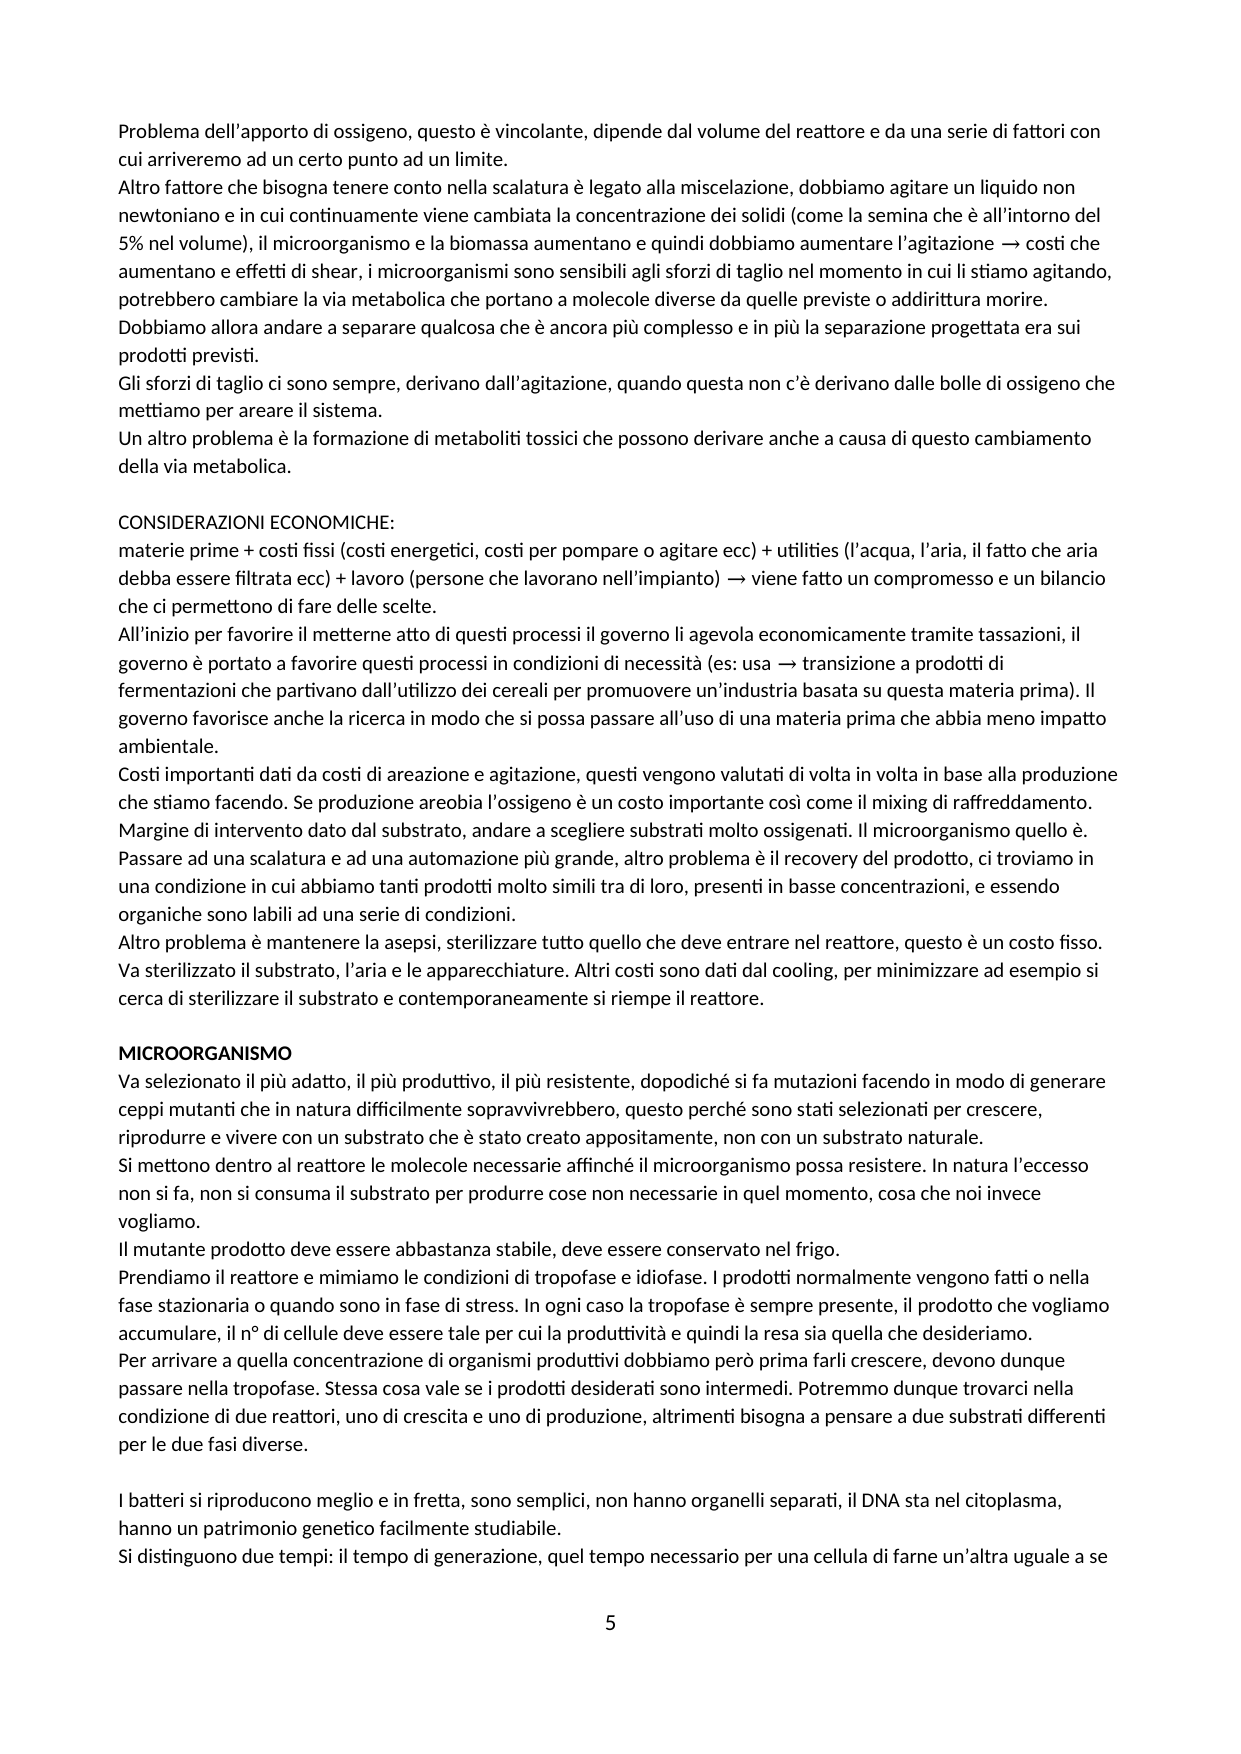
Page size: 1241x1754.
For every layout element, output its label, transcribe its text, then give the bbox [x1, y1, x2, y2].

text Problema dell’apporto di ossigeno, questo è vincolante, dipende dal volume del reattore e da una serie di fattori con cui arriveremo ad un certo punto ad un limite. Altro fattore che bisogna tenere conto nella scalatura è legato alla miscelazione, dobbiamo agitare un liquido non newtoniano e in cui continuamente viene cambiata la concentrazione dei solidi (come la semina che è all’intorno del 5% nel volume), il microorganismo e la biomassa aumentano e quindi dobbiamo aumentare l’agitazione → costi che aumentano e effetti di shear, i microorganismi sono sensibili agli sforzi di taglio nel momento in cui li stiamo agitando, potrebbero cambiare la via metabolica che portano a molecole diverse da quelle previste o addirittura morire. Dobbiamo allora andare a separare qualcosa che è ancora più complesso e in più la separazione progettata era sui prodotti previsti. Gli sforzi di taglio ci sono sempre, derivano dall’agitazione, quando questa non c’è derivano dalle bolle di ossigeno che mettiamo per areare il sistema. Un altro problema è la formazione di metaboliti tossici che possono derivare anche a causa di questo cambiamento della via metabolica. CONSIDERAZIONI ECONOMICHE: materie prime + costi fissi (costi energetici, costi per pompare o agitare ecc) + utilities (l’acqua, l’aria, il fatto che aria debba essere filtrata ecc) + lavoro (persone che lavorano nell’impianto) → viene fatto un compromesso e un bilancio che ci permettono di fare delle scelte. All’inizio per favorire il metterne atto di questi processi il governo li agevola economicamente tramite tassazioni, il governo è portato a favorire questi processi in condizioni di necessità (es: usa → transizione a prodotti di fermentazioni che partivano dall’utilizzo dei cereali per promuovere un’industria basata su questa materia prima). Il governo favorisce anche la ricerca in modo che si possa passare all’uso di una materia prima che abbia meno impatto ambientale. Costi importanti dati da costi di areazione e agitazione, questi vengono valutati di volta in volta in base alla produzione che stiamo facendo. Se produzione areobia l’ossigeno è un costo importante così come il mixing di raffreddamento. Margine di intervento dato dal substrato, andare a scegliere substrati molto ossigenati. Il microorganismo quello è. Passare ad una scalatura e ad una automazione più grande, altro problema è il recovery del prodotto, ci troviamo in una condizione in cui abbiamo tanti prodotti molto simili tra di loro, presenti in basse concentrazioni, e essendo organiche sono labili ad una serie di condizioni. Altro problema è mantenere la asepsi, sterilizzare tutto quello che deve entrare nel reattore, questo è un costo fisso. Va sterilizzato il substrato, l’aria e le apparecchiature. Altri costi sono dati dal cooling, per minimizzare ad esempio si cerca di sterilizzare il substrato e contemporaneamente si riempe il reattore. MICROORGANISMO Va selezionato il più adatto, il più produttivo, il più resistente, dopodiché si fa mutazioni facendo in modo di generare ceppi mutanti che in natura difficilmente sopravvivrebbero, questo perché sono stati selezionati per crescere, riprodurre e vivere con un substrato che è stato creato appositamente, non con un substrato naturale. Si mettono dentro al reattore le molecole necessarie affinché il microorganismo possa resistere. In natura l’eccesso non si fa, non si consuma il substrato per produrre cose non necessarie in quel momento, cosa che noi invece vogliamo. Il mutante prodotto deve essere abbastanza stabile, deve essere conservato nel frigo. Prendiamo il reattore e mimiamo le condizioni di tropofase e idiofase. I prodotti normalmente vengono fatti o nella fase stazionaria o quando sono in fase di stress. In ogni caso la tropofase è sempre presente, il prodotto che vogliamo accumulare, il n° di cellule deve essere tale per cui la produttività e quindi la resa sia quella che desideriamo. Per arrivare a quella concentrazione di organismi produttivi dobbiamo però prima farli crescere, devono dunque passare nella tropofase. Stessa cosa vale se i prodotti desiderati sono intermedi. Potremmo dunque trovarci nella condizione di due reattori, uno di crescita e uno di produzione, altrimenti bisogna a pensare a due substrati differenti per le due fasi diverse. I batteri si riproducono meglio e in fretta, sono semplici, non hanno organelli separati, il DNA sta nel citoplasma, hanno un patrimonio genetico facilmente studiabile. Si distinguono due tempi: il tempo di generazione, quel tempo necessario per una cellula di farne un’altra uguale a se [118, 118, 1122, 1568]
